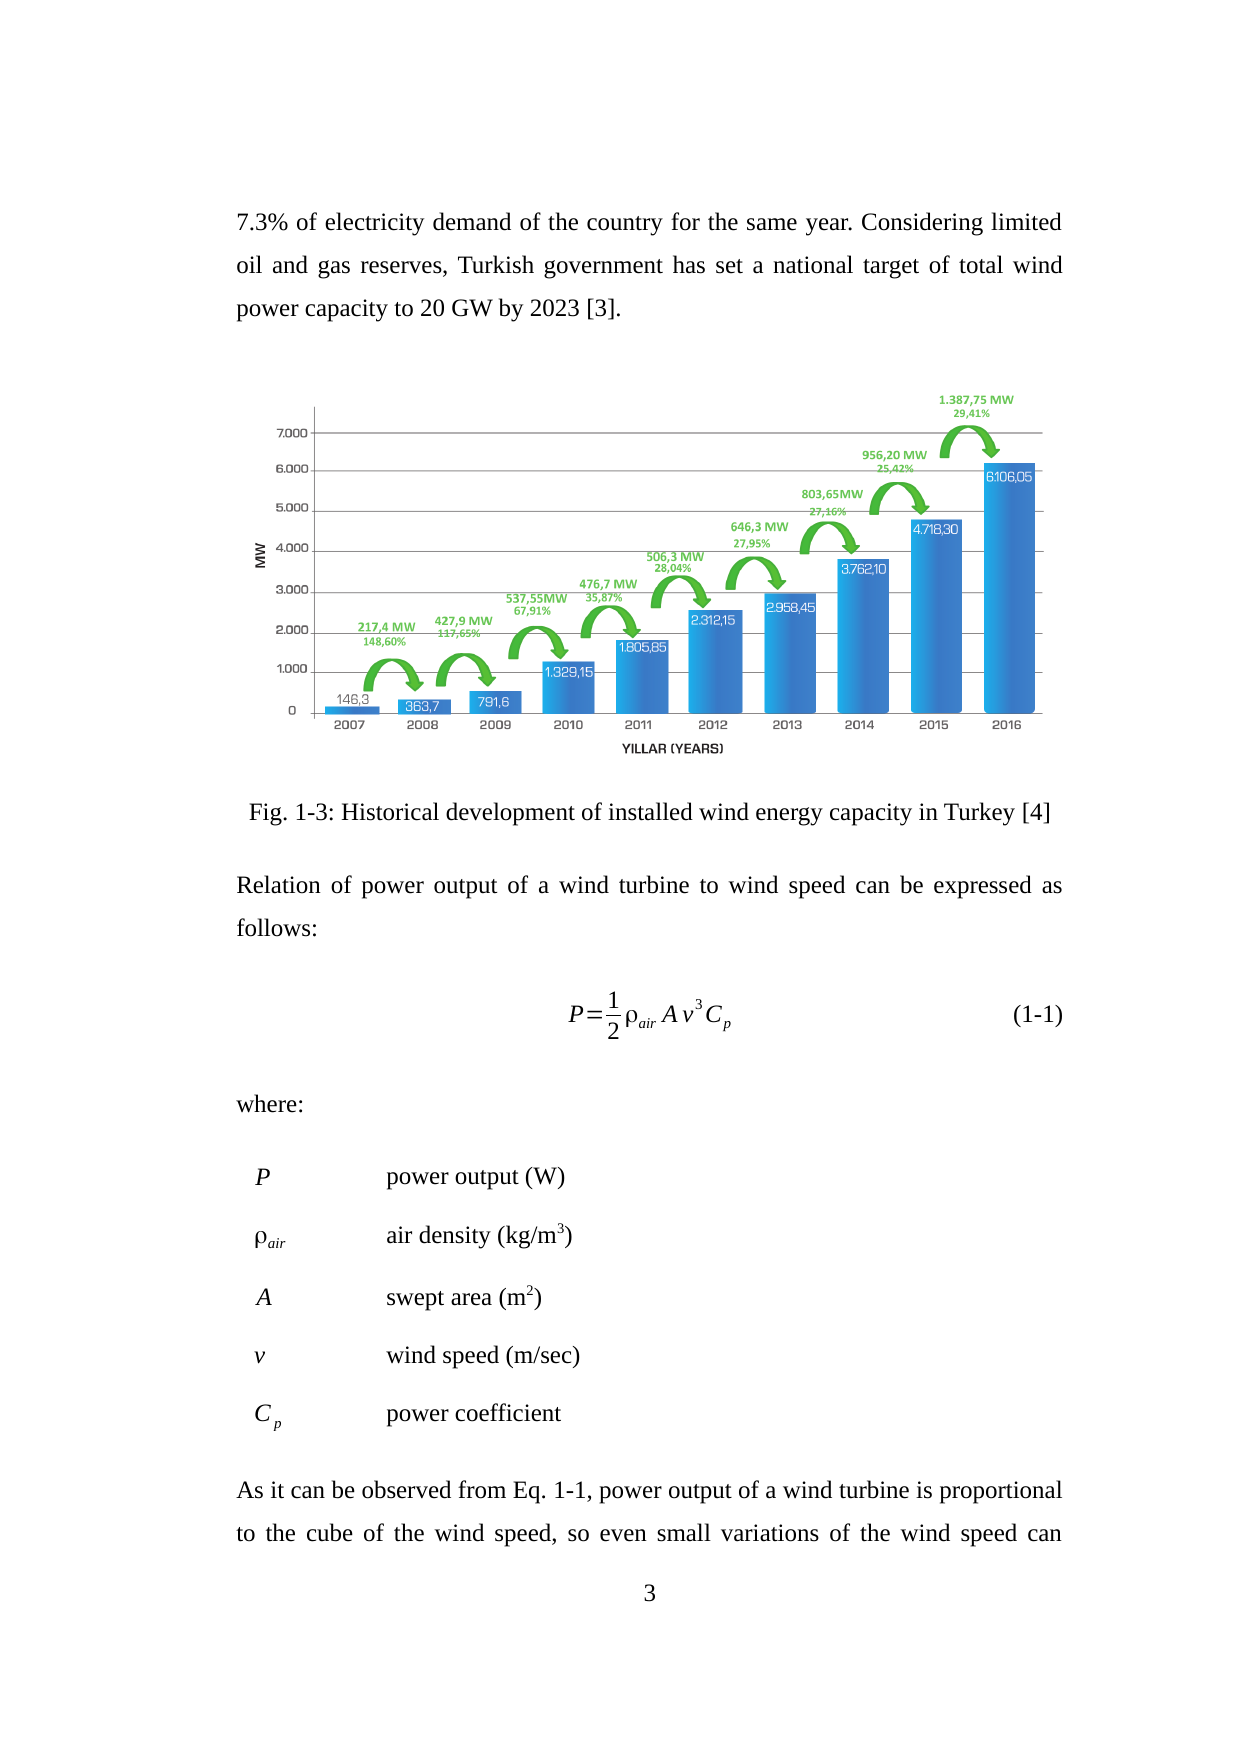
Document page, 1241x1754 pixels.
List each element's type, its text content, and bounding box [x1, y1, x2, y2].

text Relation of power output of a wind turbine to wind speed can be expressed as follows: [236, 870, 1063, 942]
text 7.3% of electricity demand of the country for the same year. Considering limited oil and gas reserves, Turkish government has set a national target of total wind power capacity to 20 GW by 2023 [3]⁠. [236, 207, 1063, 322]
text swept area (m2) [236, 1282, 1063, 1310]
text where: [236, 1089, 1063, 1117]
picture [236, 378, 1064, 765]
text air density (kg/m3) [236, 1220, 1063, 1252]
text As it can be observed from Eq. 1-1, power output of a wind turbine is proportional to the cube of the wind speed, so even small variations of the wind speed can [236, 1475, 1063, 1547]
text wind speed (m/sec) [236, 1340, 1063, 1369]
text power output (W) [236, 1161, 1063, 1190]
text (1-1) [236, 986, 1063, 1045]
text Fig. 1-3: Historical development of installed wind energy capacity in Turkey [4]⁠ [236, 797, 1063, 826]
text power coefficient [236, 1398, 1063, 1431]
